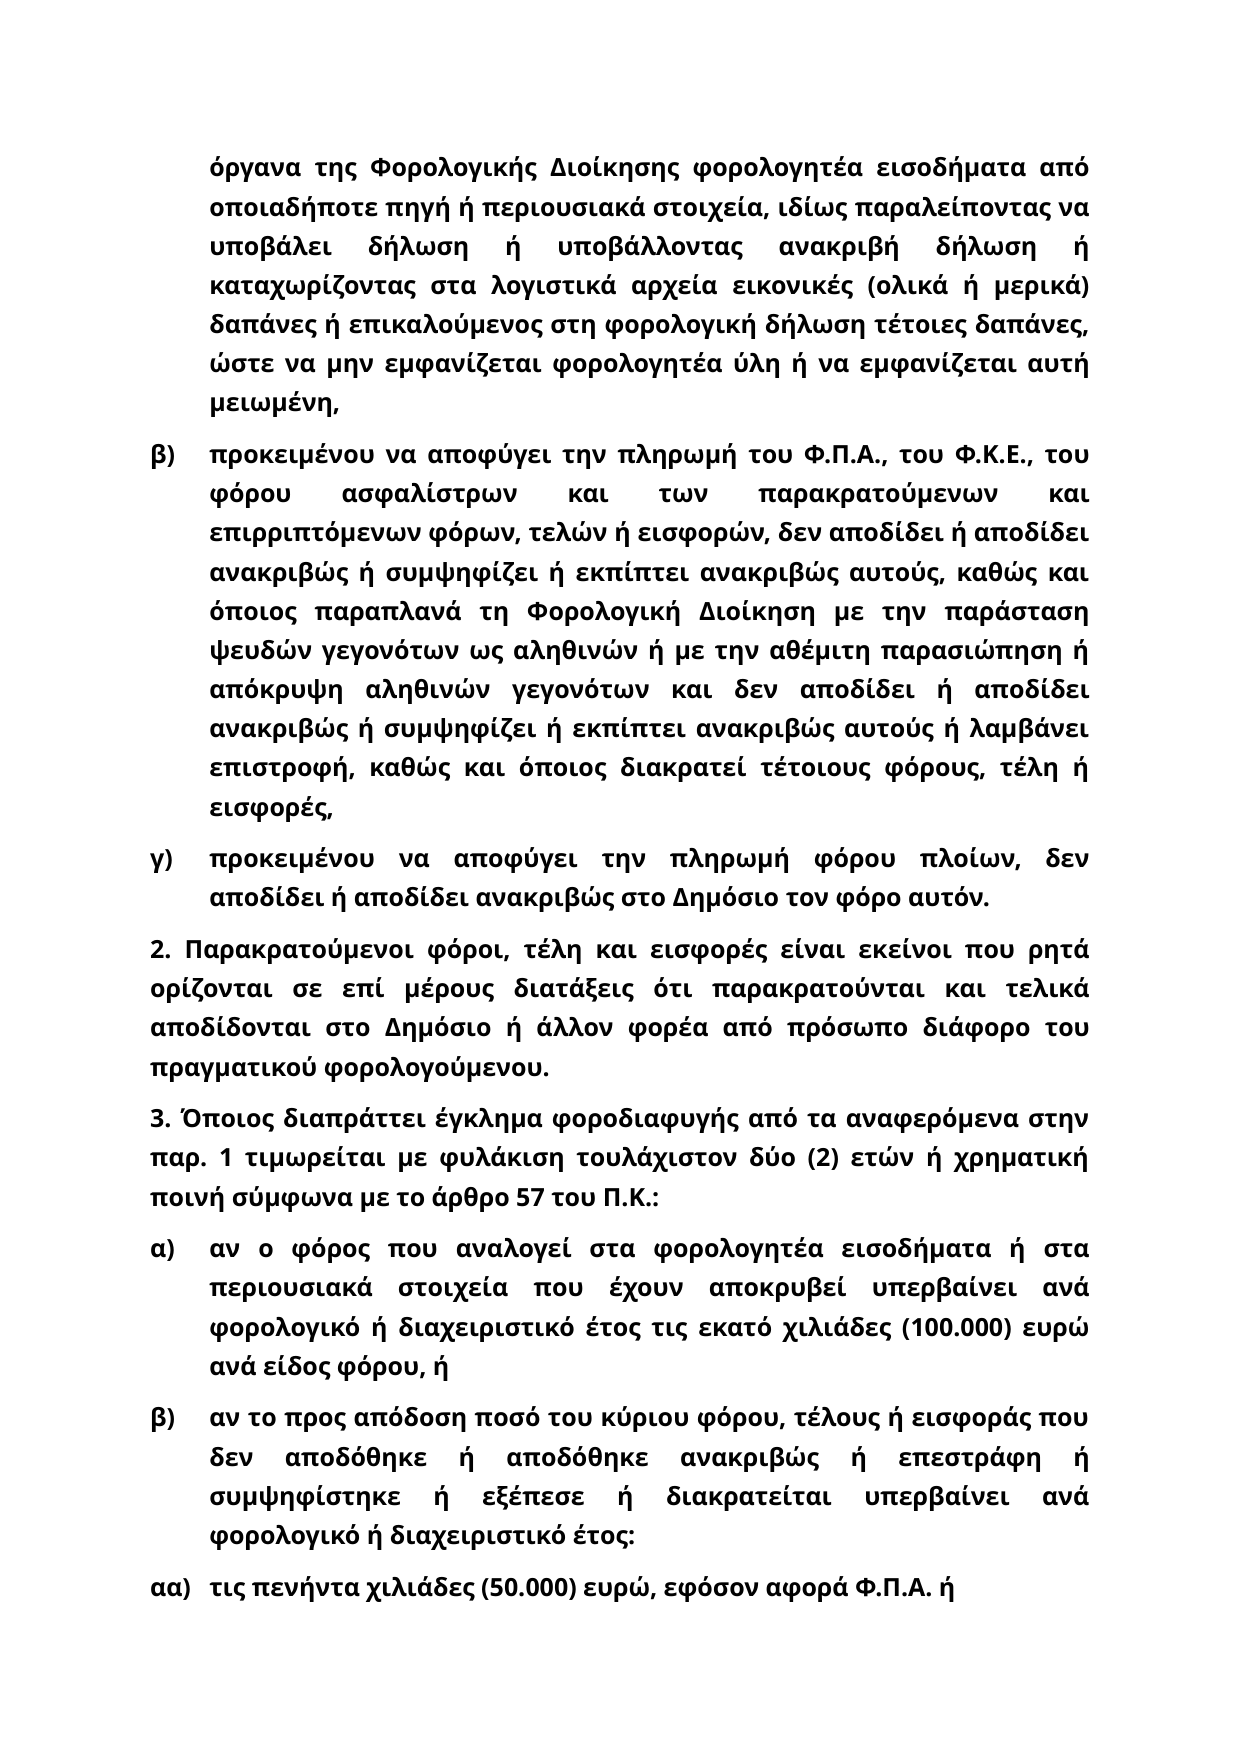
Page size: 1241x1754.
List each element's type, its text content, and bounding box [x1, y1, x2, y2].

list β) προκειμένου να αποφύγει την πληρωμή του Φ.Π.Α., του Φ.Κ.Ε., του φόρου ασφαλίστρων και των παρακρατούμενων και επιρριπτόμενων φόρων, τελών ή εισφορών, δεν αποδίδει ή αποδίδει ανακριβώς ή συμψηφίζει ή εκπίπτει ανακριβώς αυτούς, καθώς και όποιος παραπλανά τη Φορολογική Διοίκηση με την παράσταση ψευδών γεγονότων ως αληθινών ή με την αθέμιτη παρασιώπηση ή απόκρυψη αληθινών γεγονότων και δεν αποδίδει ή αποδίδει ανακριβώς ή συμψηφίζει ή εκπίπτει ανακριβώς αυτούς ή λαμβάνει επιστροφή, καθώς και όποιος διακρατεί τέτοιους φόρους, τέλη ή εισφορές, [150, 437, 1090, 823]
list α) αν ο φόρος που αναλογεί στα φορολογητέα εισοδήματα ή στα περιουσιακά στοιχεία που έχουν αποκρυβεί υπερβαίνει ανά φορολογικό ή διαχειριστικό έτος τις εκατό χιλιάδες (100.000) ευρώ ανά είδος φόρου, ή [150, 1231, 1090, 1382]
list γ) προκειμένου να αποφύγει την πληρωμή φόρου πλοίων, δεν αποδίδει ή αποδίδει ανακριβώς στο Δημόσιο τον φόρο αυτόν. [150, 841, 1090, 914]
text 3. Όποιος διαπράττει έγκλημα φοροδιαφυγής από τα αναφερόμενα στην παρ. 1 τιμωρείται με φυλάκιση τουλάχιστον δύο (2) ετών ή χρηματική ποινή σύμφωνα με το άρθρο 57 του Π.Κ.: [150, 1101, 1090, 1213]
list αα) τις πενήντα χιλιάδες (50.000) ευρώ, εφόσον αφορά Φ.Π.Α. ή [150, 1569, 1090, 1603]
list β) αν το προς απόδοση ποσό του κύριου φόρου, τέλους ή εισφοράς που δεν αποδόθηκε ή αποδόθηκε ανακριβώς ή επεστράφη ή συμψηφίστηκε ή εξέπεσε ή διακρατείται υπερβαίνει ανά φορολογικό ή διαχειριστικό έτος: [150, 1400, 1090, 1552]
list όργανα της Φορολογικής Διοίκησης φορολογητέα εισοδήματα από οποιαδήποτε πηγή ή περιουσιακά στοιχεία, ιδίως παραλείποντας να υποβάλει δήλωση ή υποβάλλοντας ανακριβή δήλωση ή καταχωρίζοντας στα λογιστικά αρχεία εικονικές (ολικά ή μερικά) δαπάνες ή επικαλούμενος στη φορολογική δήλωση τέτοιες δαπάνες, ώστε να μην εμφανίζεται φορολογητέα ύλη ή να εμφανίζεται αυτή μειωμένη, [150, 150, 1090, 419]
text 2. Παρακρατούμενοι φόροι, τέλη και εισφορές είναι εκείνοι που ρητά ορίζονται σε επί μέρους διατάξεις ότι παρακρατούνται και τελικά αποδίδονται στο Δημόσιο ή άλλον φορέα από πρόσωπο διάφορο του πραγματικού φορολογούμενου. [150, 932, 1090, 1083]
